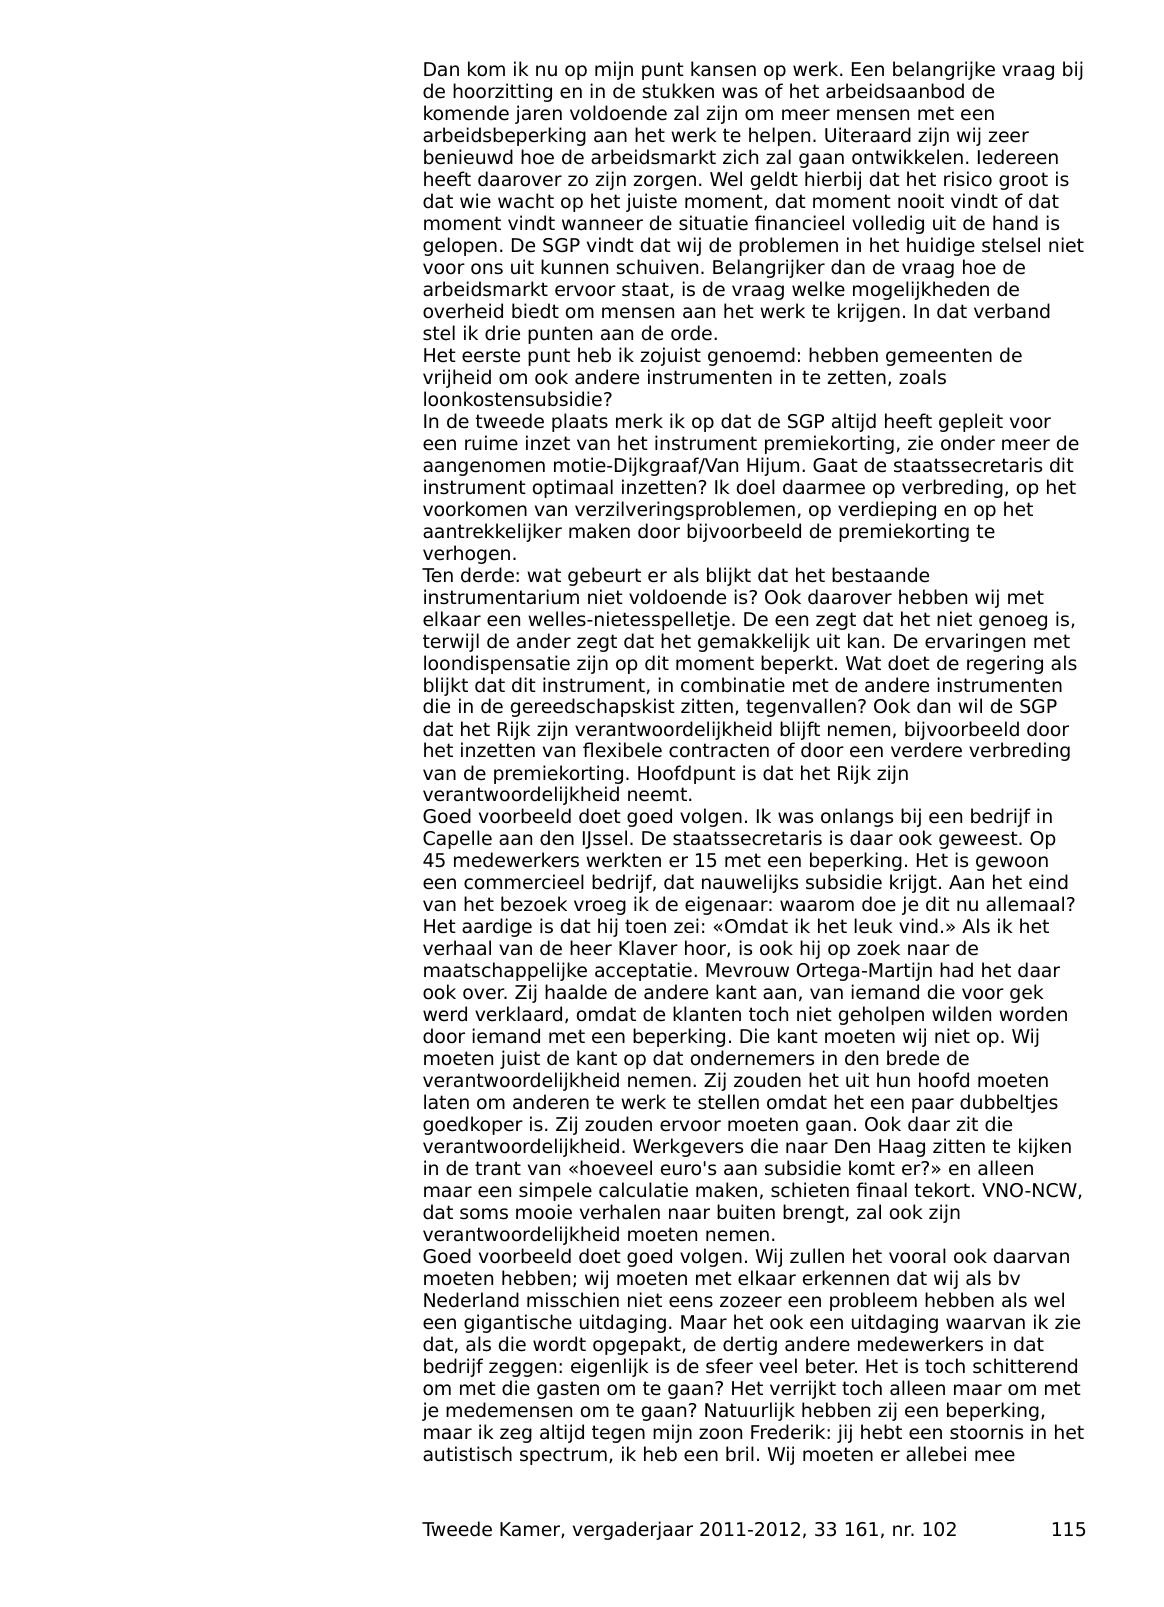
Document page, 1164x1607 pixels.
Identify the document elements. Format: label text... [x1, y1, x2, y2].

text Goed voorbeeld doet goed volgen. Wij zullen het vooral ook daarvan moeten hebben; wij moeten met elkaar erkennen dat wij als bv Nederland misschien niet eens zozeer een probleem hebben als wel een gigantische uitdaging. Maar het ook een uitdaging waarvan ik zie dat, als die wordt opgepakt, de dertig andere medewerkers in dat bedrijf zeggen: eigenlijk is de sfeer veel beter. Het is toch schitterend om met die gasten om te gaan? Het verrijkt toch alleen maar om met je medemensen om te gaan? Natuurlijk hebben zij een beperking, maar ik zeg altijd tegen mijn zoon Frederik: jij hebt een stoornis in het autistisch spectrum, ik heb een bril. Wij moeten er allebei mee [422, 1246, 1087, 1466]
text Ten derde: wat gebeurt er als blijkt dat het bestaande instrumentarium niet voldoende is? Ook daarover hebben wij met elkaar een welles-nietesspelletje. De een zegt dat het niet genoeg is, terwijl de ander zegt dat het gemakkelijk uit kan. De ervaringen met loondispensatie zijn op dit moment beperkt. Wat doet de regering als blijkt dat dit instrument, in combinatie met de andere instrumenten die in de gereedschapskist zitten, tegenvallen? Ook dan wil de SGP dat het Rijk zijn verantwoordelijkheid blijft nemen, bijvoorbeeld door het inzetten van flexibele contracten of door een verdere verbreding van de premiekorting. Hoofdpunt is dat het Rijk zijn verantwoordelijkheid neemt. [422, 564, 1087, 806]
text Goed voorbeeld doet goed volgen. Ik was onlangs bij een bedrijf in Capelle aan den IJssel. De staatssecretaris is daar ook geweest. Op 45 medewerkers werkten er 15 met een beperking. Het is gewoon een commercieel bedrijf, dat nauwelijks subsidie krijgt. Aan het eind van het bezoek vroeg ik de eigenaar: waarom doe je dit nu allemaal? Het aardige is dat hij toen zei: «Omdat ik het leuk vind.» Als ik het verhaal van de heer Klaver hoor, is ook hij op zoek naar de maatschappelijke acceptatie. Mevrouw Ortega-Martijn had het daar ook over. Zij haalde de andere kant aan, van iemand die voor gek werd verklaard, omdat de klanten toch niet geholpen wilden worden door iemand met een beperking. Die kant moeten wij niet op. Wij moeten juist de kant op dat ondernemers in den brede de verantwoordelijkheid nemen. Zij zouden het uit hun hoofd moeten laten om anderen te werk te stellen omdat het een paar dubbeltjes goedkoper is. Zij zouden ervoor moeten gaan. Ook daar zit die verantwoordelijkheid. Werkgevers die naar Den Haag zitten te kijken in de trant van «hoeveel euro's aan subsidie komt er?» en alleen maar een simpele calculatie maken, schieten finaal tekort. VNO-NCW, dat soms mooie verhalen naar buiten brengt, zal ook zijn verantwoordelijkheid moeten nemen. [422, 806, 1087, 1246]
text Dan kom ik nu op mijn punt kansen op werk. Een belangrijke vraag bij de hoorzitting en in de stukken was of het arbeidsaanbod de komende jaren voldoende zal zijn om meer mensen met een arbeidsbeperking aan het werk te helpen. Uiteraard zijn wij zeer benieuwd hoe de arbeidsmarkt zich zal gaan ontwikkelen. Iedereen heeft daarover zo zijn zorgen. Wel geldt hierbij dat het risico groot is dat wie wacht op het juiste moment, dat moment nooit vindt of dat moment vindt wanneer de situatie financieel volledig uit de hand is gelopen. De SGP vindt dat wij de problemen in het huidige stelsel niet voor ons uit kunnen schuiven. Belangrijker dan de vraag hoe de arbeidsmarkt ervoor staat, is de vraag welke mogelijkheden de overheid biedt om mensen aan het werk te krijgen. In dat verband stel ik drie punten aan de orde. [422, 59, 1087, 345]
text Het eerste punt heb ik zojuist genoemd: hebben gemeenten de vrijheid om ook andere instrumenten in te zetten, zoals loonkostensubsidie? [422, 345, 1087, 411]
text In de tweede plaats merk ik op dat de SGP altijd heeft gepleit voor een ruime inzet van het instrument premiekorting, zie onder meer de aangenomen motie-Dijkgraaf/Van Hijum. Gaat de staatssecretaris dit instrument optimaal inzetten? Ik doel daarmee op verbreding, op het voorkomen van verzilveringsproblemen, op verdieping en op het aantrekkelijker maken door bijvoorbeeld de premiekorting te verhogen. [422, 411, 1087, 564]
